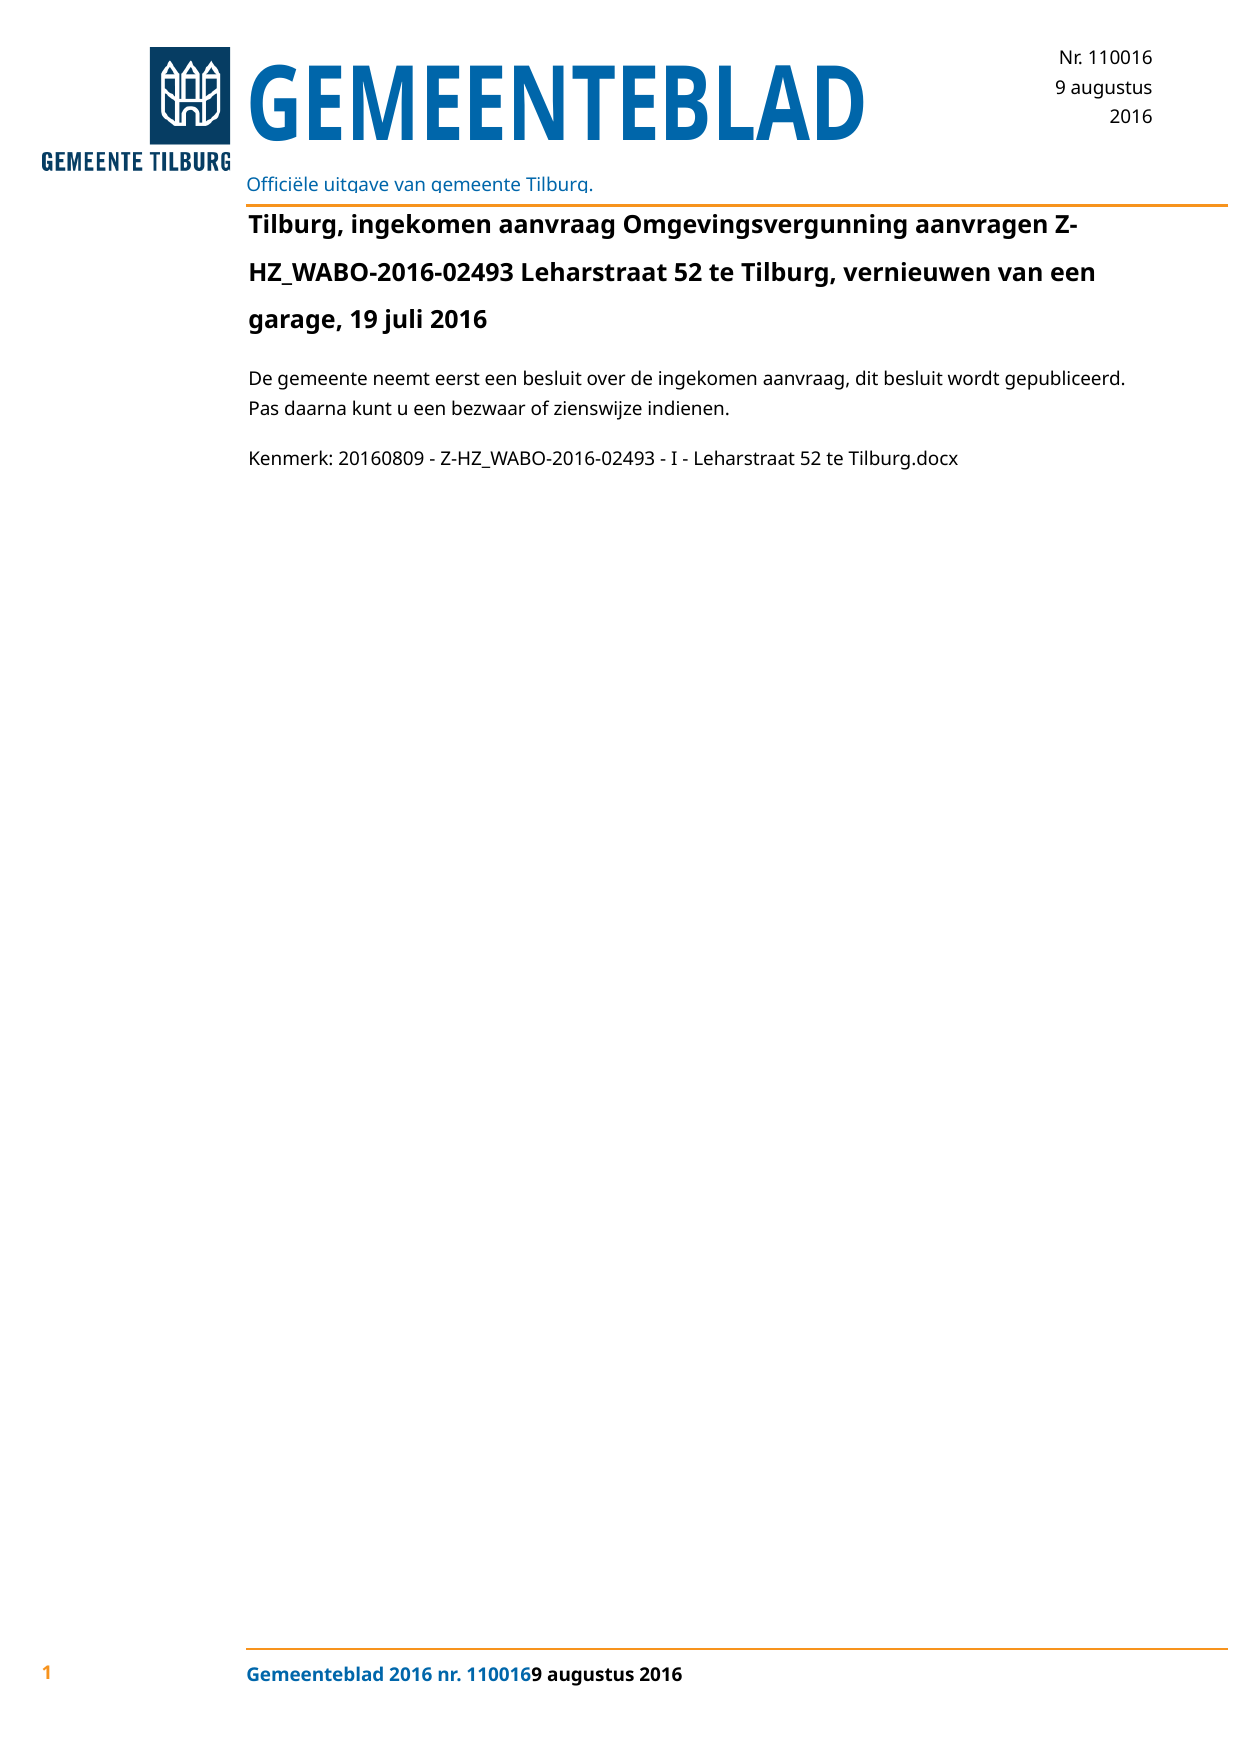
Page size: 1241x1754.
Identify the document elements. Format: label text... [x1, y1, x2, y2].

text Kenmerk: 20160809 - Z-HZ_WABO-2016-02493 - I - Leharstraat 52 te Tilburg.docx [248, 446, 1152, 471]
text Tilburg, ingekomen aanvraag Omgevingsvergunning aanvragen Z-HZ_WABO-2016-02493 Leharstraat 52 te Tilburg, vernieuwen van een garage, 19 juli 2016 [248, 207, 1152, 336]
picture [41, 47, 231, 172]
text De gemeente neemt eerst een besluit over de ingekomen aanvraag, dit besluit wordt gepubliceerd. Pas daarna kunt u een bezwaar of zienswijze indienen. [248, 366, 1152, 421]
